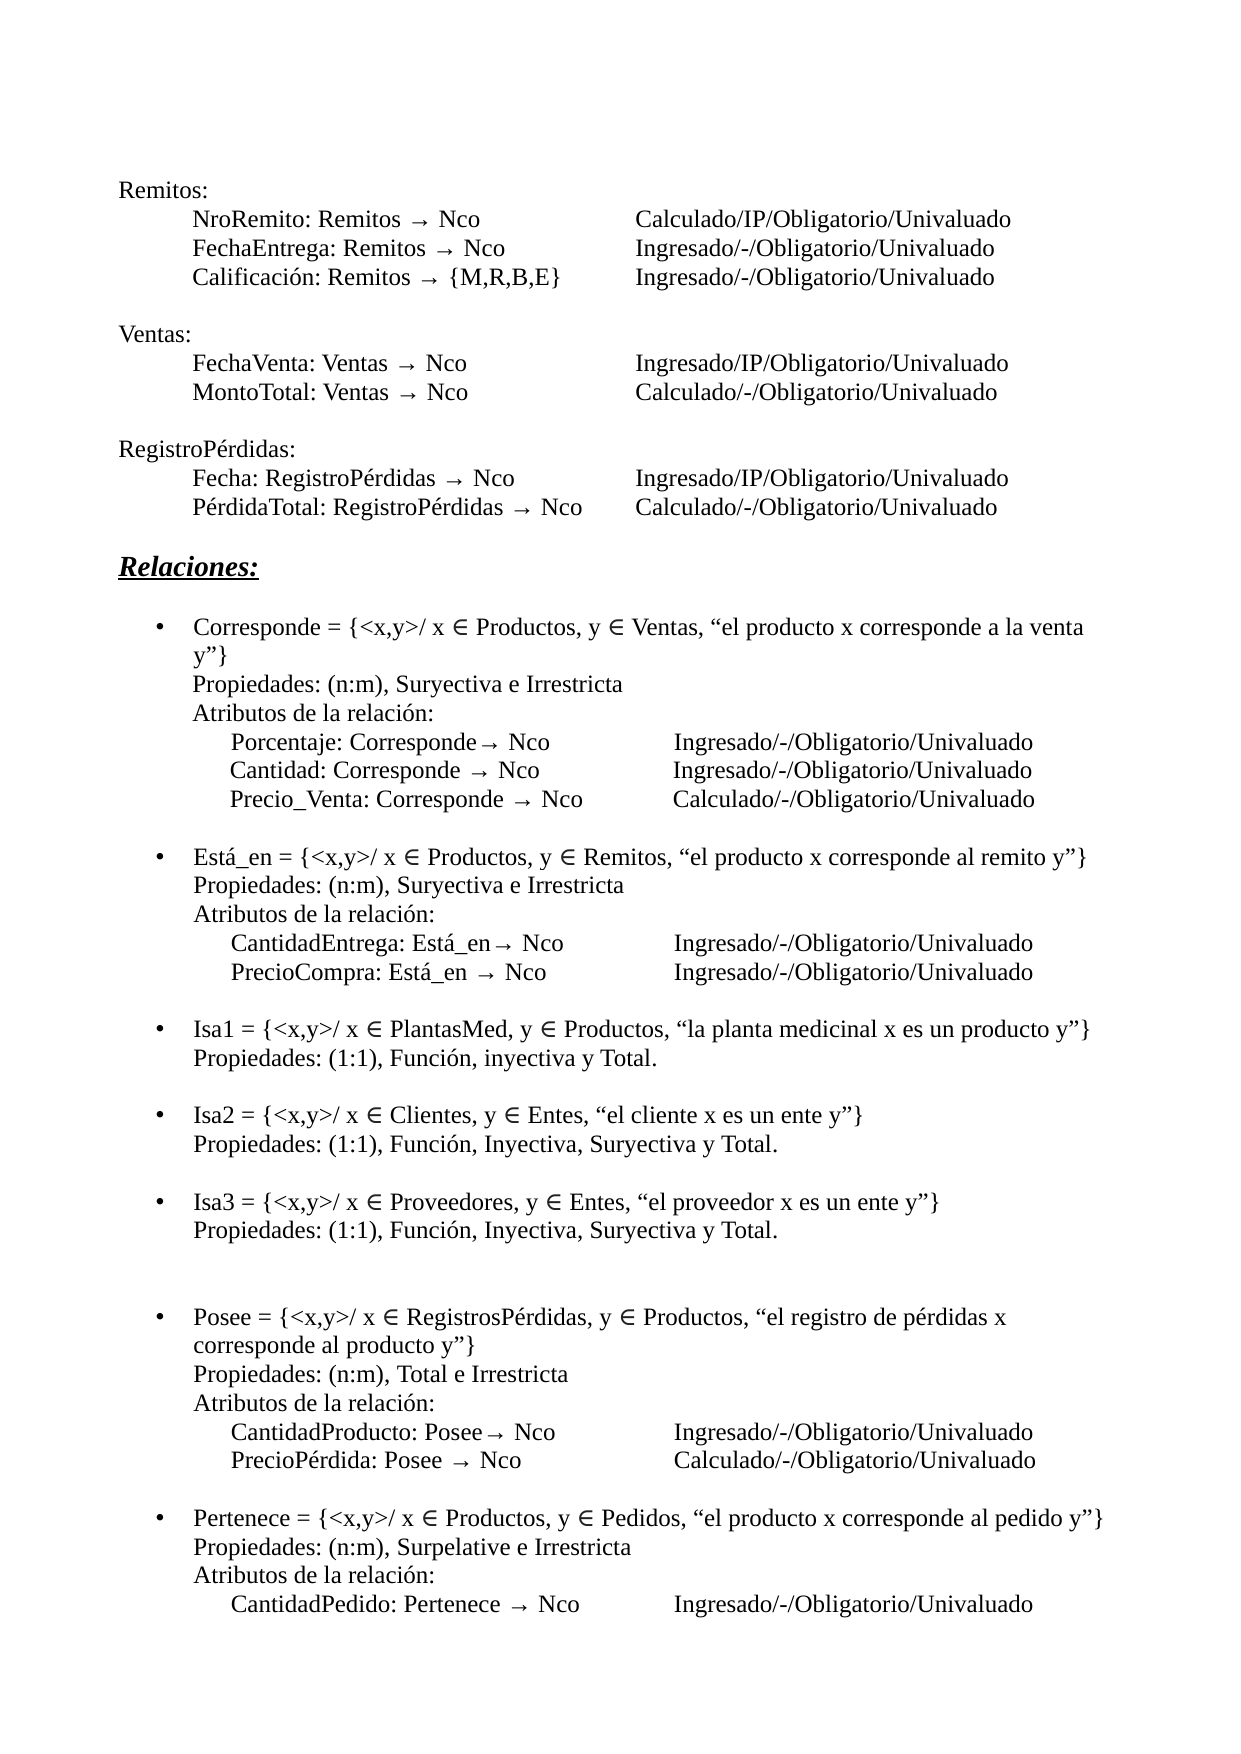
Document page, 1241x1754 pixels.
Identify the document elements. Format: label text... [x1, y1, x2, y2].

list CantidadEntrega: Está_en→ Nco Ingresado/-/Obligatorio/Univaluado [193, 928, 1122, 957]
text Cantidad: Corresponde → Nco Ingresado/-/Obligatorio/Univaluado [118, 755, 1122, 784]
list Propiedades: (1:1), Función, Inyectiva, Suryectiva y Total. [156, 1215, 1122, 1244]
text Relaciones: [118, 549, 1122, 583]
list Posee = {<x,y>/ x ∈ RegistrosPérdidas, y ∈ Productos, “el registro de pérdidas x corresponde al producto y”} [156, 1302, 1122, 1359]
list Está_en = {<x,y>/ x ∈ Productos, y ∈ Remitos, “el producto x corresponde al remito y”} [156, 842, 1122, 870]
text PérdidaTotal: RegistroPérdidas → Nco Calculado/-/Obligatorio/Univaluado [118, 492, 1122, 521]
list Isa2 = {<x,y>/ x ∈ Clientes, y ∈ Entes, “el cliente x es un ente y”} [156, 1100, 1122, 1129]
list CantidadPedido: Pertenece → Nco Ingresado/-/Obligatorio/Univaluado [193, 1589, 1122, 1618]
list CantidadProducto: Posee→ Nco Ingresado/-/Obligatorio/Univaluado [193, 1417, 1122, 1445]
list Atributos de la relación: [156, 1388, 1122, 1417]
list Propiedades: (n:m), Surpelative e Irrestricta [156, 1532, 1122, 1560]
list Corresponde = {<x,y>/ x ∈ Productos, y ∈ Ventas, “el producto x corresponde a la venta y”} [156, 612, 1122, 669]
text Atributos de la relación: [118, 698, 1122, 727]
list Propiedades: (n:m), Total e Irrestricta [156, 1359, 1122, 1388]
text Precio_Venta: Corresponde → Nco Calculado/-/Obligatorio/Univaluado [118, 784, 1122, 813]
list Propiedades: (1:1), Función, inyectiva y Total. [156, 1043, 1122, 1072]
text RegistroPérdidas: [118, 434, 1122, 463]
list PrecioPérdida: Posee → Nco Calculado/-/Obligatorio/Univaluado [193, 1445, 1122, 1474]
list Isa1 = {<x,y>/ x ∈ PlantasMed, y ∈ Productos, “la planta medicinal x es un producto y”} [156, 1014, 1122, 1043]
list Isa3 = {<x,y>/ x ∈ Proveedores, y ∈ Entes, “el proveedor x es un ente y”} [156, 1187, 1122, 1215]
text MontoTotal: Ventas → Nco Calculado/-/Obligatorio/Univaluado [118, 377, 1122, 406]
text NroRemito: Remitos → Nco Calculado/IP/Obligatorio/Univaluado [118, 204, 1122, 233]
list PrecioCompra: Está_en → Nco Ingresado/-/Obligatorio/Univaluado [193, 957, 1122, 985]
list Propiedades: (n:m), Suryectiva e Irrestricta [156, 870, 1122, 899]
list Atributos de la relación: [156, 1560, 1122, 1589]
list Atributos de la relación: [156, 899, 1122, 928]
text Calificación: Remitos → {M,R,B,E} Ingresado/-/Obligatorio/Univaluado [118, 262, 1122, 291]
text FechaEntrega: Remitos → Nco Ingresado/-/Obligatorio/Univaluado [118, 233, 1122, 262]
list Pertenece = {<x,y>/ x ∈ Productos, y ∈ Pedidos, “el producto x corresponde al pedido y”} [156, 1503, 1122, 1532]
text Ventas: [118, 319, 1122, 348]
list Propiedades: (1:1), Función, Inyectiva, Suryectiva y Total. [156, 1129, 1122, 1158]
text Remitos: [118, 176, 1122, 204]
list Porcentaje: Corresponde→ Nco Ingresado/-/Obligatorio/Univaluado [193, 727, 1122, 755]
text Fecha: RegistroPérdidas → Nco Ingresado/IP/Obligatorio/Univaluado [118, 463, 1122, 492]
text Propiedades: (n:m), Suryectiva e Irrestricta [118, 669, 1122, 698]
text FechaVenta: Ventas → Nco Ingresado/IP/Obligatorio/Univaluado [118, 348, 1122, 377]
